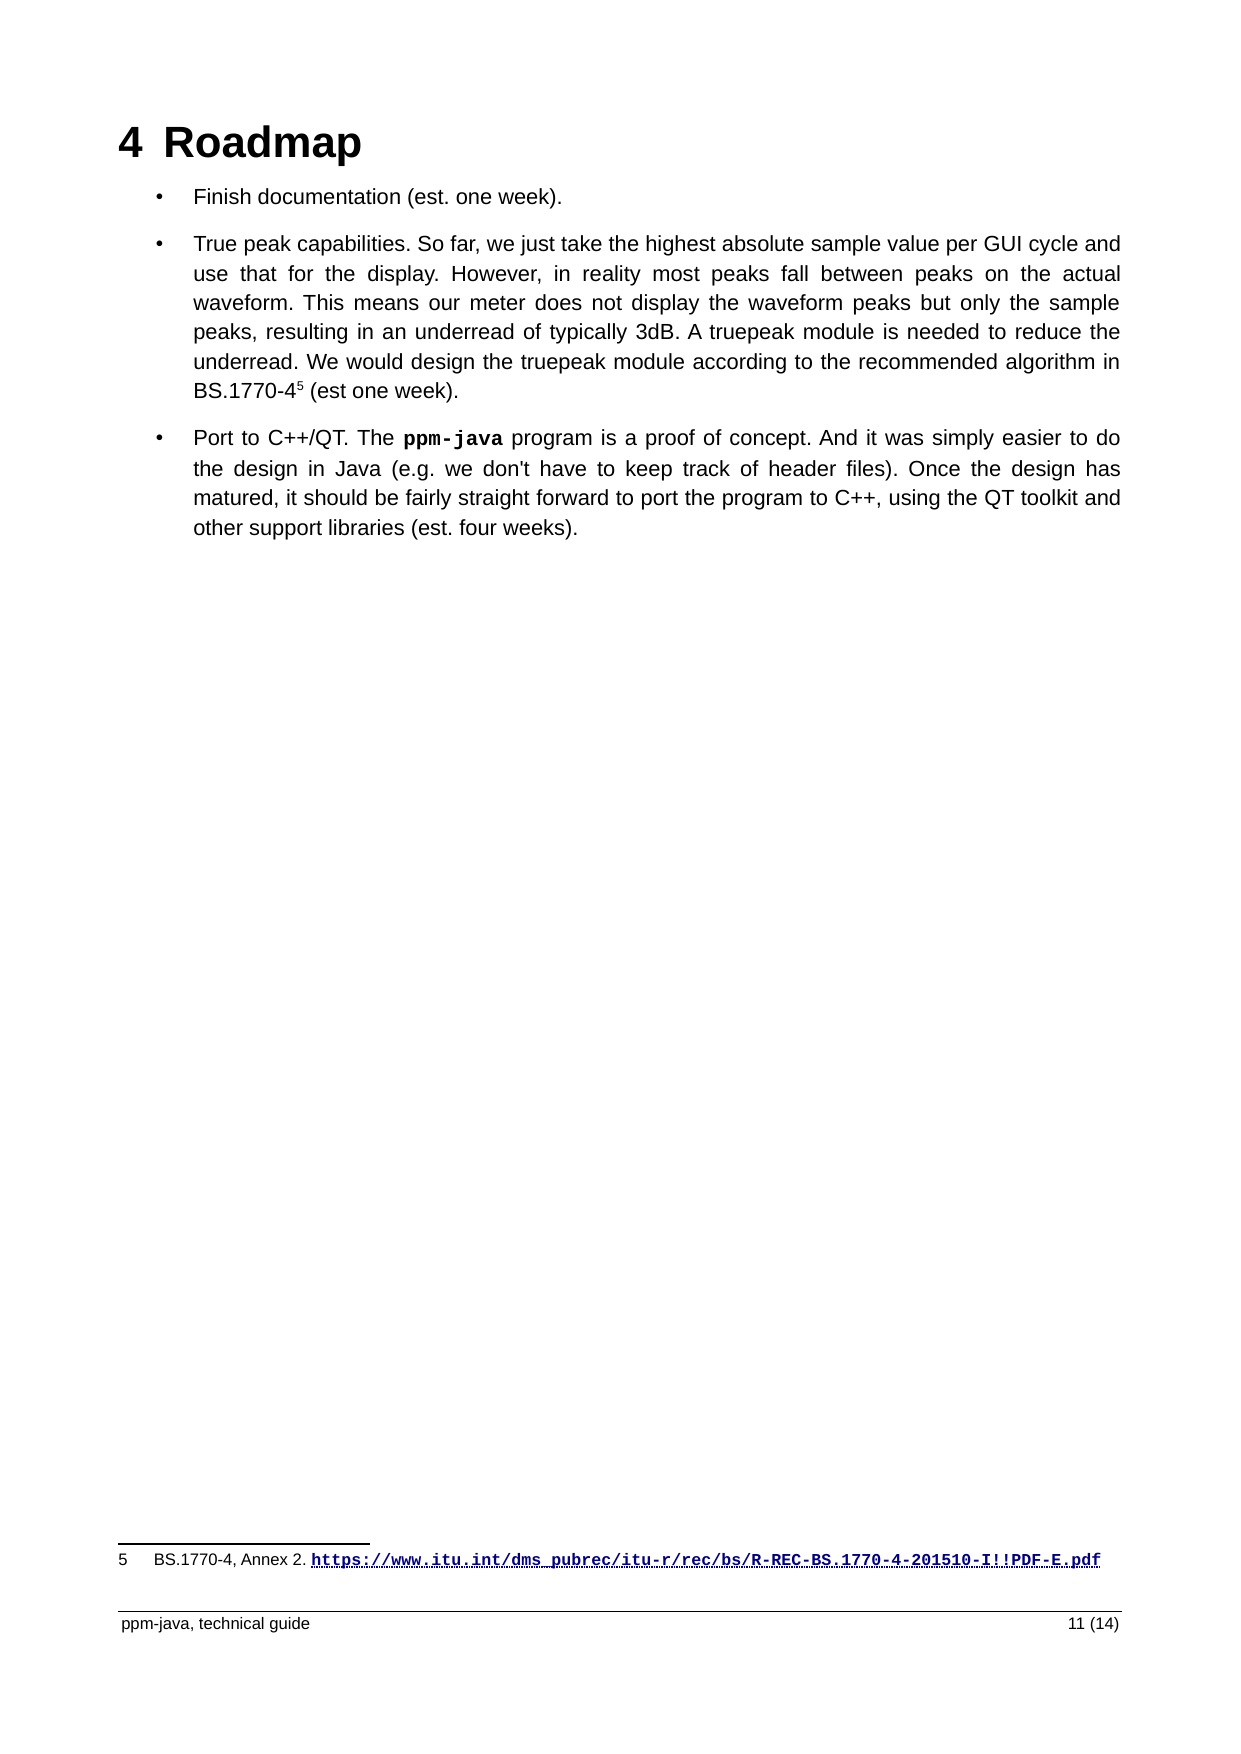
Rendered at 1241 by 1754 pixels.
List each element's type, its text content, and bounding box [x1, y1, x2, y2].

list True peak capabilities. So far, we just take the highest absolute sample value per GUI cycle and use that for the display. However, in reality most peaks fall between peaks on the actual waveform. This means our meter does not display the waveform peaks but only the sample peaks, resulting in an underread of typically 3dB. A truepeak module is needed to reduce the underread. We would design the truepeak module according to the recommended algorithm in BS.1770-4 (est one week). [156, 232, 1122, 403]
subtitle Roadmap [118, 118, 1122, 167]
list Finish documentation (est. one week). [156, 185, 1122, 209]
list Port to C++/QT. The ppm-java program is a proof of concept. And it was simply easier to do the design in Java (e.g. we don't have to keep track of header files). Once the design has matured, it should be fairly straight forward to port the program to C++, using the QT toolkit and other support libraries (est. four weeks). [156, 426, 1122, 540]
list BS.1770-4, Annex 2. https://www.itu.int/dms_pubrec/itu-r/rec/bs/R-REC-BS.1770-4-201510-I!!PDF-E.pdf [118, 1550, 1122, 1570]
